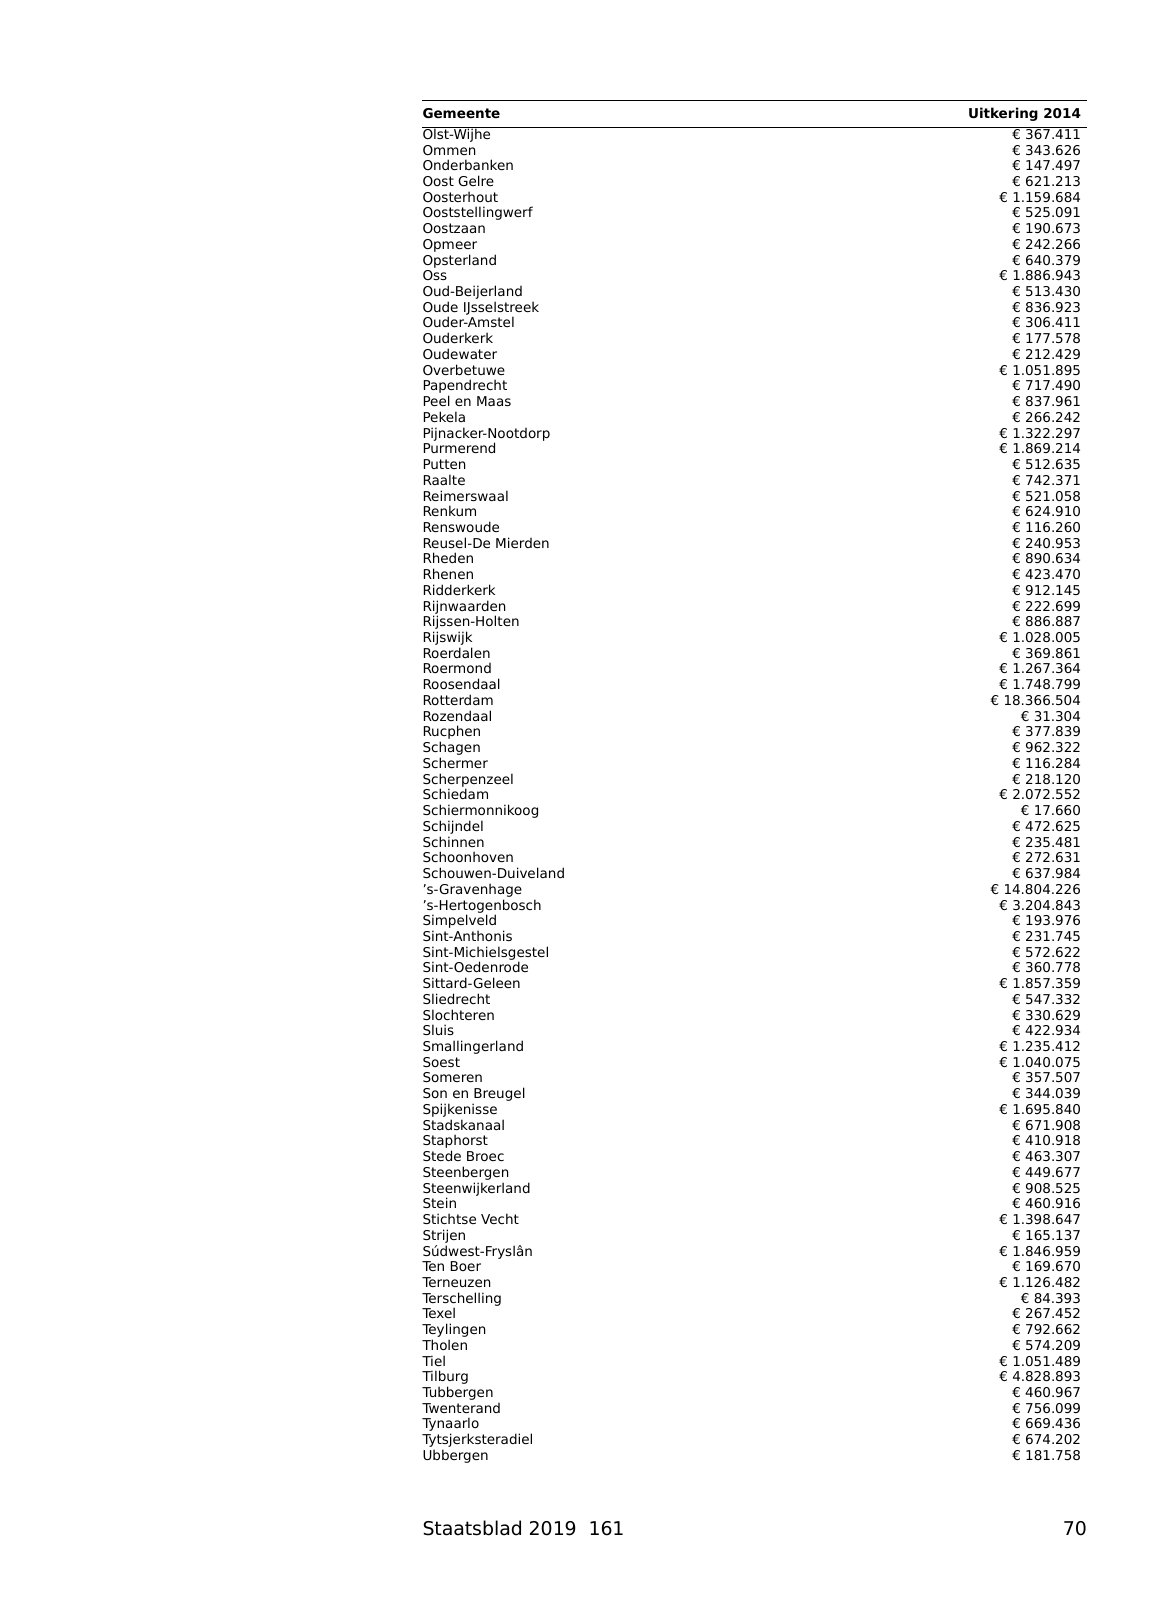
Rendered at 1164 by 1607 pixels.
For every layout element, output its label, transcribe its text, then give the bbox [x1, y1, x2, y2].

table_cell Staphorst [422, 1133, 754, 1149]
table_cell Tubbergen [422, 1385, 754, 1401]
table_cell € 912.145 [754, 583, 1087, 598]
table_cell Sliedrecht [422, 992, 754, 1007]
table_cell Pijnacker-Nootdorp [422, 425, 754, 441]
table_cell Súdwest-Fryslân [422, 1243, 754, 1259]
table_cell € 792.662 [754, 1322, 1087, 1338]
table_cell € 343.626 [754, 142, 1087, 158]
table_cell € 181.758 [754, 1448, 1087, 1463]
table_cell Schermer [422, 756, 754, 771]
table_cell Opsterland [422, 253, 754, 268]
table_cell € 242.266 [754, 237, 1087, 252]
table_cell Purmerend [422, 441, 754, 457]
table_cell € 18.366.504 [754, 693, 1087, 708]
table_cell Ooststellingwerf [422, 205, 754, 221]
table_cell € 1.267.364 [754, 661, 1087, 677]
table_cell € 222.699 [754, 599, 1087, 614]
table_cell Schagen [422, 740, 754, 756]
table_cell Scherpenzeel [422, 771, 754, 787]
table_cell € 756.099 [754, 1401, 1087, 1416]
table_cell Tholen [422, 1338, 754, 1353]
table_cell Tytsjerksteradiel [422, 1432, 754, 1448]
table_cell Smallingerland [422, 1039, 754, 1054]
table_cell € 218.120 [754, 771, 1087, 787]
table_cell Overbetuwe [422, 363, 754, 378]
table_cell € 4.828.893 [754, 1369, 1087, 1385]
table_cell Simpelveld [422, 913, 754, 929]
table_cell € 513.430 [754, 284, 1087, 299]
table_cell € 1.748.799 [754, 677, 1087, 693]
table_cell Reusel-De Mierden [422, 536, 754, 551]
table_cell € 116.284 [754, 756, 1087, 771]
table_cell Texel [422, 1306, 754, 1322]
table_cell Schinnen [422, 834, 754, 850]
table_cell € 169.670 [754, 1259, 1087, 1275]
table_cell € 512.635 [754, 457, 1087, 473]
table_cell Sint-Anthonis [422, 929, 754, 944]
table_cell € 640.379 [754, 253, 1087, 268]
table_cell Strijen [422, 1228, 754, 1243]
table_cell € 890.634 [754, 551, 1087, 567]
table_cell € 1.159.684 [754, 190, 1087, 205]
table_cell Rijssen-Holten [422, 614, 754, 630]
table_header Gemeente [422, 101, 754, 127]
table_cell Oostzaan [422, 221, 754, 237]
table_cell Papendrecht [422, 378, 754, 394]
table_cell Ommen [422, 142, 754, 158]
table_cell € 2.072.552 [754, 787, 1087, 803]
table_cell Oud-Beijerland [422, 284, 754, 299]
table_cell Ouderkerk [422, 331, 754, 347]
table_cell € 422.934 [754, 1023, 1087, 1039]
table_cell Opmeer [422, 237, 754, 252]
table_cell € 235.481 [754, 834, 1087, 850]
table_cell € 410.918 [754, 1133, 1087, 1149]
table_cell € 624.910 [754, 504, 1087, 520]
table_cell Oudewater [422, 347, 754, 362]
table_cell Tiel [422, 1354, 754, 1369]
table_cell Tynaarlo [422, 1416, 754, 1432]
table_cell € 460.916 [754, 1196, 1087, 1212]
table_cell € 240.953 [754, 536, 1087, 551]
table_cell Stadskanaal [422, 1118, 754, 1133]
table_cell € 525.091 [754, 205, 1087, 221]
table_cell Sint-Oedenrode [422, 960, 754, 976]
table_cell € 521.058 [754, 488, 1087, 504]
table_cell Steenbergen [422, 1165, 754, 1180]
table_cell € 1.695.840 [754, 1102, 1087, 1117]
table_cell Raalte [422, 473, 754, 488]
table_cell € 962.322 [754, 740, 1087, 756]
table_cell € 357.507 [754, 1070, 1087, 1086]
table_cell € 547.332 [754, 992, 1087, 1007]
table_cell € 449.677 [754, 1165, 1087, 1180]
table_cell € 1.051.489 [754, 1354, 1087, 1369]
table_cell € 1.051.895 [754, 363, 1087, 378]
table_cell Oosterhout [422, 190, 754, 205]
table_cell Teylingen [422, 1322, 754, 1338]
table_cell € 423.470 [754, 567, 1087, 583]
table_cell € 17.660 [754, 803, 1087, 819]
table_cell € 306.411 [754, 315, 1087, 331]
table_cell € 231.745 [754, 929, 1087, 944]
table_cell € 717.490 [754, 378, 1087, 394]
table_cell € 621.213 [754, 174, 1087, 189]
table_cell € 671.908 [754, 1118, 1087, 1133]
table_cell € 1.846.959 [754, 1243, 1087, 1259]
table_cell Ouder-Amstel [422, 315, 754, 331]
table_cell Onderbanken [422, 158, 754, 174]
table_cell € 460.967 [754, 1385, 1087, 1401]
table_cell € 344.039 [754, 1086, 1087, 1102]
table_cell Olst-Wijhe [422, 128, 754, 142]
table_cell Spijkenisse [422, 1102, 754, 1117]
table_cell € 267.452 [754, 1306, 1087, 1322]
table_cell € 177.578 [754, 331, 1087, 347]
table_cell Peel en Maas [422, 394, 754, 410]
table_cell Ubbergen [422, 1448, 754, 1463]
table_cell € 463.307 [754, 1149, 1087, 1165]
table_cell € 572.622 [754, 945, 1087, 960]
table_cell Tilburg [422, 1369, 754, 1385]
table_cell ’s-Hertogenbosch [422, 897, 754, 913]
table_cell € 14.804.226 [754, 882, 1087, 897]
table_cell Ridderkerk [422, 583, 754, 598]
table_cell € 212.429 [754, 347, 1087, 362]
table_cell € 272.631 [754, 850, 1087, 866]
table_cell Rhenen [422, 567, 754, 583]
table_cell Renswoude [422, 520, 754, 536]
table_cell € 669.436 [754, 1416, 1087, 1432]
table_cell € 31.304 [754, 709, 1087, 724]
table_cell € 266.242 [754, 410, 1087, 425]
table_cell € 116.260 [754, 520, 1087, 536]
table_cell € 190.673 [754, 221, 1087, 237]
table_cell Schijndel [422, 819, 754, 834]
table_header Uitkering 2014 [754, 101, 1087, 127]
table_cell Pekela [422, 410, 754, 425]
table_cell € 165.137 [754, 1228, 1087, 1243]
table_cell Rucphen [422, 724, 754, 740]
table_cell Renkum [422, 504, 754, 520]
table_cell € 84.393 [754, 1291, 1087, 1306]
table_cell Roosendaal [422, 677, 754, 693]
table_cell Slochteren [422, 1008, 754, 1023]
table_cell € 360.778 [754, 960, 1087, 976]
table_cell Schiermonnikoog [422, 803, 754, 819]
table_cell Sint-Michielsgestel [422, 945, 754, 960]
table_cell Rijnwaarden [422, 599, 754, 614]
table_cell € 674.202 [754, 1432, 1087, 1448]
table_cell Stede Broec [422, 1149, 754, 1165]
table_cell Oss [422, 268, 754, 284]
table_cell € 742.371 [754, 473, 1087, 488]
table_cell € 193.976 [754, 913, 1087, 929]
table_cell Stichtse Vecht [422, 1212, 754, 1228]
table_cell € 908.525 [754, 1180, 1087, 1196]
table_cell Steenwijkerland [422, 1180, 754, 1196]
table_cell € 1.040.075 [754, 1055, 1087, 1070]
table_cell € 1.235.412 [754, 1039, 1087, 1054]
table_cell Rozendaal [422, 709, 754, 724]
table_cell Rijswijk [422, 630, 754, 646]
table_cell Putten [422, 457, 754, 473]
table_cell Terschelling [422, 1291, 754, 1306]
table_cell Rotterdam [422, 693, 754, 708]
table_cell € 147.497 [754, 158, 1087, 174]
table_cell Rheden [422, 551, 754, 567]
table_cell Son en Breugel [422, 1086, 754, 1102]
table_cell € 637.984 [754, 866, 1087, 882]
table_cell Terneuzen [422, 1275, 754, 1291]
table_cell Someren [422, 1070, 754, 1086]
table_cell Sluis [422, 1023, 754, 1039]
table_cell Twenterand [422, 1401, 754, 1416]
table_cell Roermond [422, 661, 754, 677]
table_cell € 1.322.297 [754, 425, 1087, 441]
table_cell € 574.209 [754, 1338, 1087, 1353]
table_cell € 1.028.005 [754, 630, 1087, 646]
table_cell € 377.839 [754, 724, 1087, 740]
table_cell € 369.861 [754, 646, 1087, 661]
table_cell Reimerswaal [422, 488, 754, 504]
table_cell € 837.961 [754, 394, 1087, 410]
table_cell Soest [422, 1055, 754, 1070]
table_cell € 1.886.943 [754, 268, 1087, 284]
table_cell € 886.887 [754, 614, 1087, 630]
table_cell € 367.411 [754, 128, 1087, 142]
table_cell € 330.629 [754, 1008, 1087, 1023]
table_cell Roerdalen [422, 646, 754, 661]
table_cell € 3.204.843 [754, 897, 1087, 913]
table_cell € 1.398.647 [754, 1212, 1087, 1228]
table_cell € 1.126.482 [754, 1275, 1087, 1291]
table_cell Schouwen-Duiveland [422, 866, 754, 882]
table_cell Sittard-Geleen [422, 976, 754, 992]
table_cell € 1.869.214 [754, 441, 1087, 457]
table_cell Oude IJsselstreek [422, 300, 754, 315]
table_cell € 836.923 [754, 300, 1087, 315]
table_cell Schoonhoven [422, 850, 754, 866]
table_cell € 472.625 [754, 819, 1087, 834]
table_cell ’s-Gravenhage [422, 882, 754, 897]
table_cell Schiedam [422, 787, 754, 803]
table_cell Oost Gelre [422, 174, 754, 189]
table_cell Stein [422, 1196, 754, 1212]
table_cell € 1.857.359 [754, 976, 1087, 992]
table_cell Ten Boer [422, 1259, 754, 1275]
